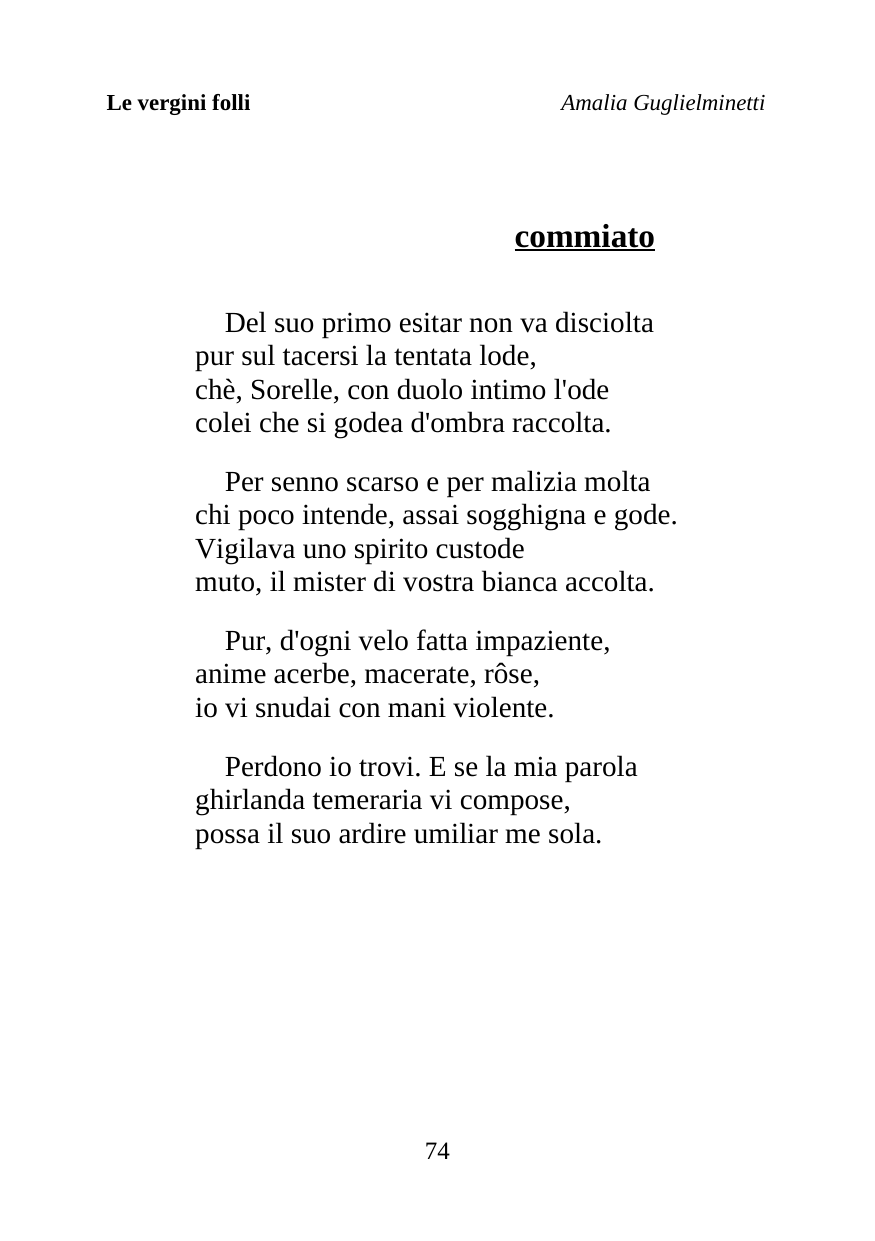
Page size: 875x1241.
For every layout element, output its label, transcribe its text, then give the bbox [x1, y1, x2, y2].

text Del suo primo esitar non va disciolta pur sul tacersi la tentata lode, chè, Sorelle, con duolo intimo l'ode colei che si godea d'ombra raccolta. [195, 305, 768, 439]
text Per senno scarso e per malizia molta chi poco intende, assai sogghigna e gode. Vigilava uno spirito custode muto, il mister di vostra bianca accolta. [195, 464, 768, 598]
text Pur, d'ogni velo fatta impaziente, anime acerbe, macerate, rôse, io vi snudai con mani violente. [195, 623, 768, 724]
text Perdono io trovi. E se la mia parola ghirlanda temeraria vi compose, possa il suo ardire umiliar me sola. [195, 749, 768, 849]
subtitle commiato [402, 216, 768, 255]
